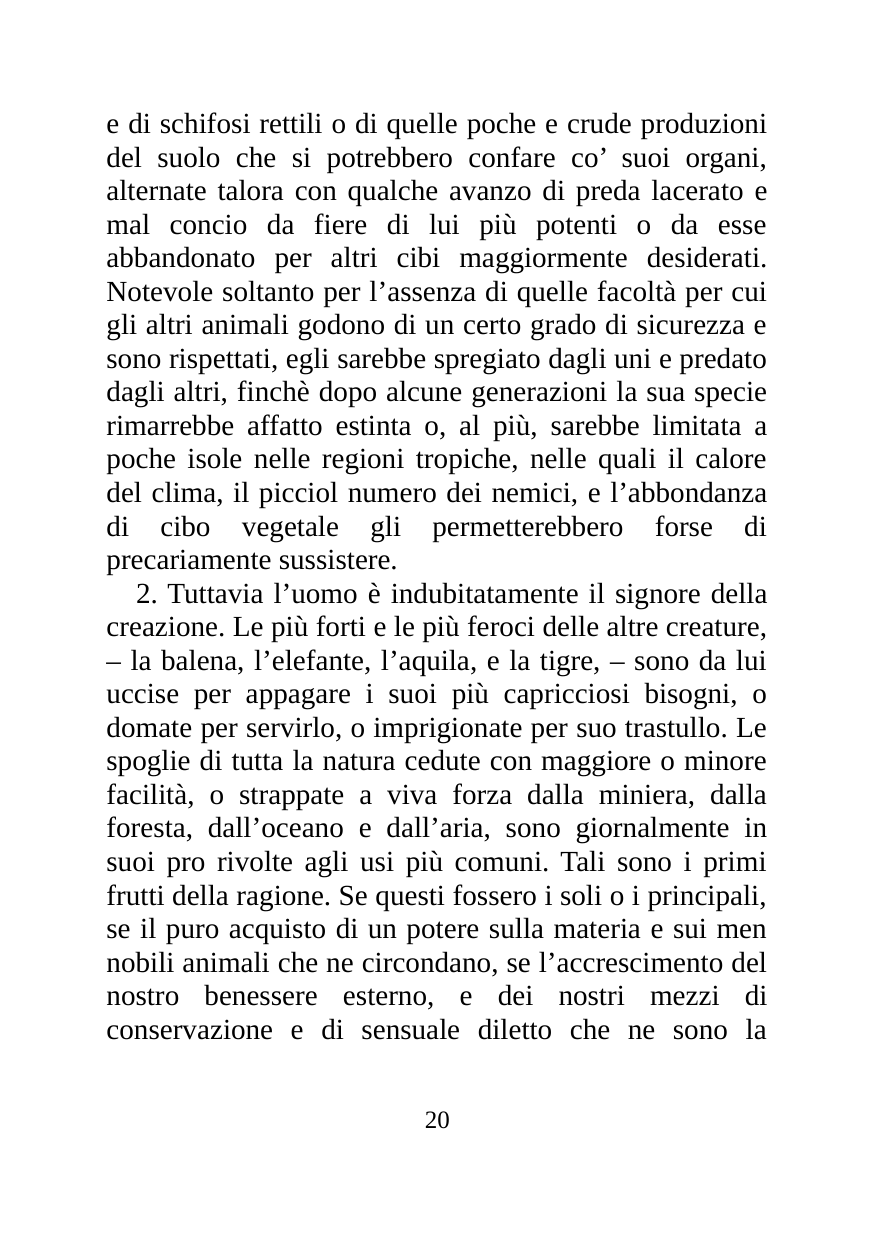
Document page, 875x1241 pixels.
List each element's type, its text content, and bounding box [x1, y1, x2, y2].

text 2. Tuttavia l’uomo è indubitatamente il signore della creazione. Le più forti e le più feroci delle altre creature, – la balena, l’elefante, l’aquila, e la tigre, – sono da lui uccise per appagare i suoi più capricciosi bisogni, o domate per servirlo, o imprigionate per suo trastullo. Le spoglie di tutta la natura cedute con maggiore o minore facilità, o strappate a viva forza dalla miniera, dalla foresta, dall’oceano e dall’aria, sono giornalmente in suoi pro rivolte agli usi più comuni. Tali sono i primi frutti della ragione. Se questi fossero i soli o i principali, se il puro acquisto di un potere sulla materia e sui men nobili animali che ne circondano, se l’accrescimento del nostro benessere esterno, e dei nostri mezzi di conservazione e di sensuale diletto che ne sono la [106, 576, 768, 1045]
text e di schifosi rettili o di quelle poche e crude produzioni del suolo che si potrebbero confare co’ suoi organi, alternate talora con qualche avanzo di preda lacerato e mal concio da fiere di lui più potenti o da esse abbandonato per altri cibi maggiormente desiderati. Notevole soltanto per l’assenza di quelle facoltà per cui gli altri animali godono di un certo grado di sicurezza e sono rispettati, egli sarebbe spregiato dagli uni e predato dagli altri, finchè dopo alcune generazioni la sua specie rimarrebbe affatto estinta o, al più, sarebbe limitata a poche isole nelle regioni tropiche, nelle quali il calore del clima, il picciol numero dei nemici, e l’abbondanza di cibo vegetale gli permetterebbero forse di precariamente sussistere. [106, 106, 768, 576]
